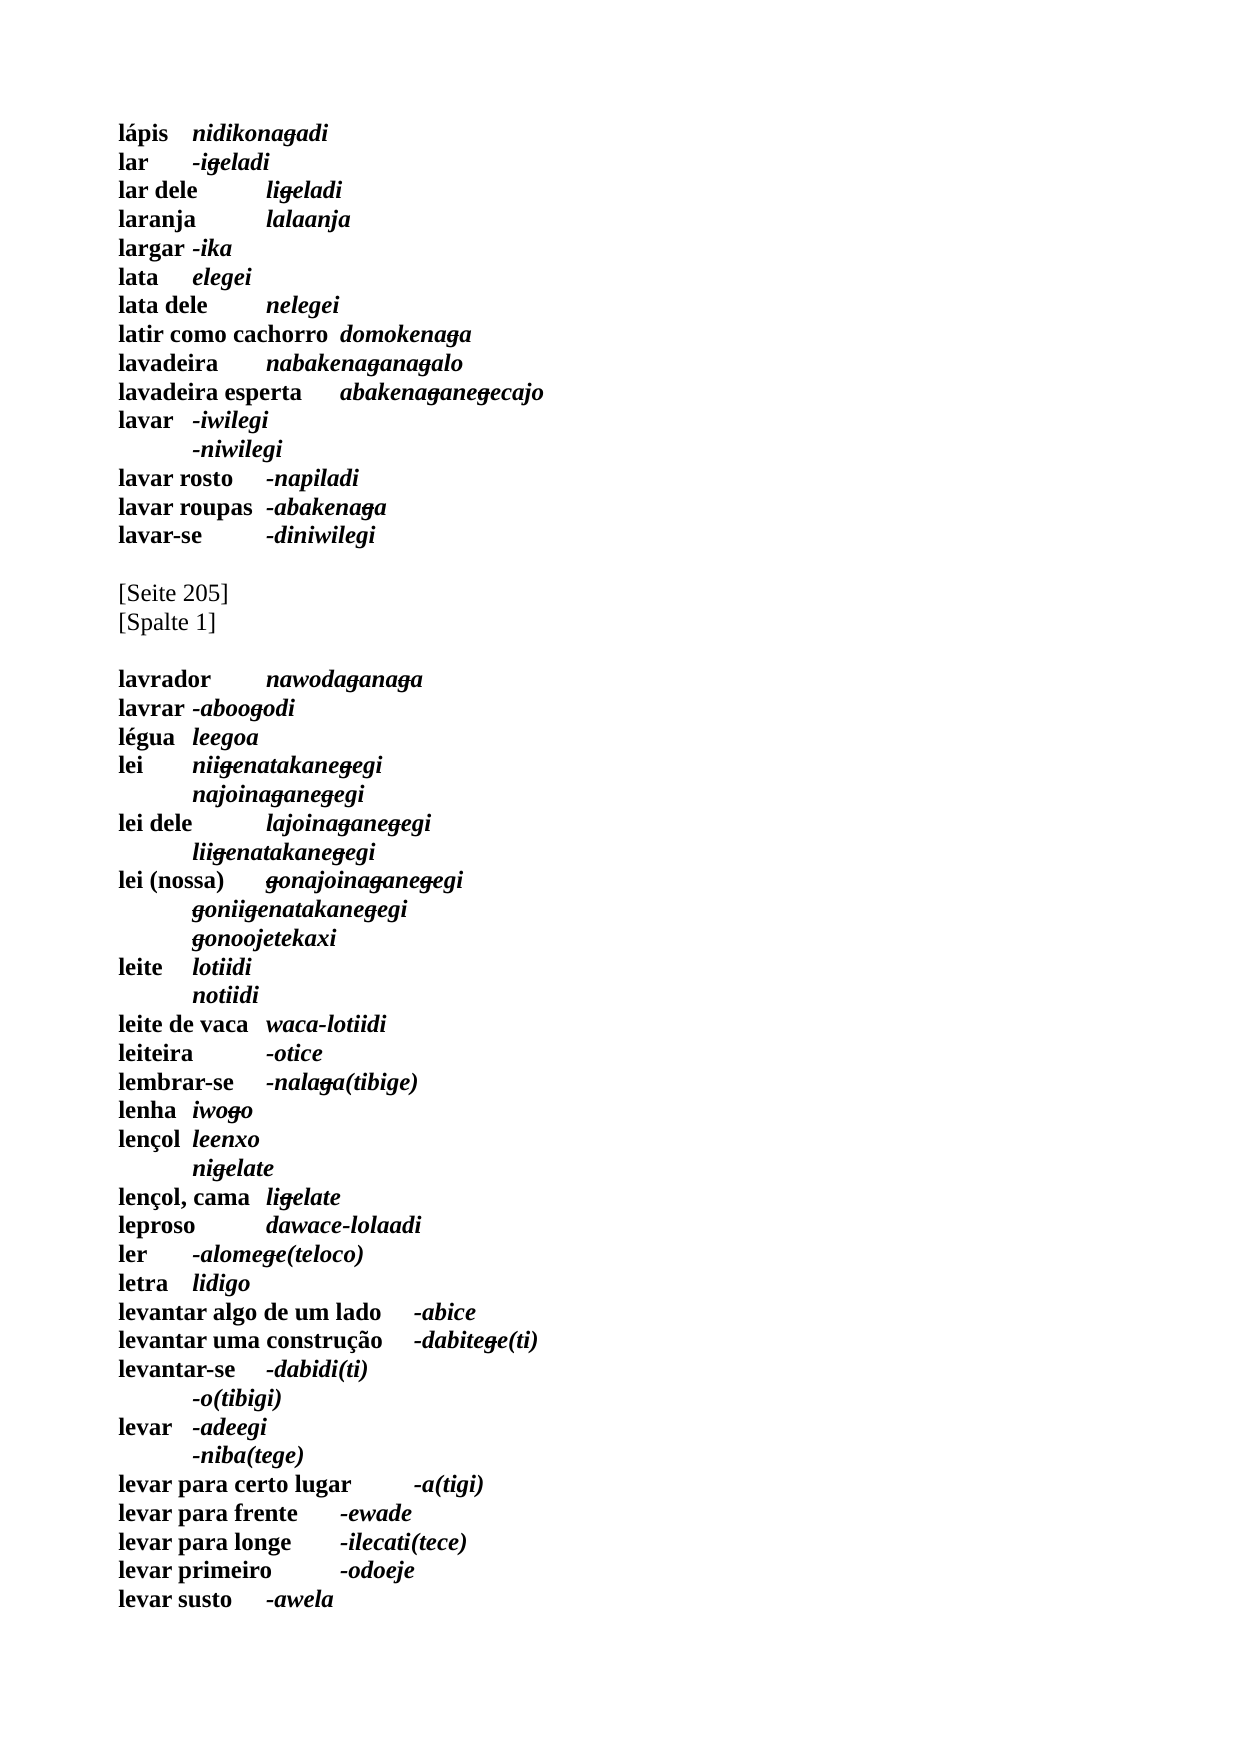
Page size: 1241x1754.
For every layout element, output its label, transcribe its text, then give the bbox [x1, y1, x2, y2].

text levar susto -awela [118, 1584, 1125, 1613]
text lembrar-se -nalaga(tibige) [118, 1067, 1125, 1096]
text letra lidigo [118, 1268, 1125, 1297]
text lata elegei [118, 262, 1125, 291]
text lei niigenatakanegegi [118, 751, 1125, 779]
text gonoojetekaxi [118, 923, 1125, 952]
text lavadeira nabakenaganagalo [118, 348, 1125, 377]
text liigenatakanegegi [118, 837, 1125, 866]
text nigelate [118, 1153, 1125, 1182]
text lar -igeladi [118, 147, 1125, 176]
text lenha iwogo [118, 1096, 1125, 1124]
text levantar-se -dabidi(ti) [118, 1354, 1125, 1383]
text leproso dawace-lolaadi [118, 1211, 1125, 1239]
text najoinaganegegi [118, 779, 1125, 808]
text lápis nidikonagadi [118, 118, 1125, 147]
text [Seite 205] [118, 578, 1125, 607]
text -o(tibigi) [118, 1383, 1125, 1412]
text lençol, cama ligelate [118, 1182, 1125, 1211]
text levar -adeegi [118, 1412, 1125, 1441]
text lata dele nelegei [118, 291, 1125, 319]
text leite lotiidi [118, 952, 1125, 981]
text -niwilegi [118, 434, 1125, 463]
text lavar roupas -abakenaga [118, 492, 1125, 521]
text -niba(tege) [118, 1441, 1125, 1469]
text lavrar -aboogodi [118, 693, 1125, 722]
text lavrador nawodaganaga [118, 664, 1125, 693]
text laranja lalaanja [118, 204, 1125, 233]
text [Spalte 1] [118, 607, 1125, 636]
text ler -alomege(teloco) [118, 1239, 1125, 1268]
text notiidi [118, 981, 1125, 1009]
text légua leegoa [118, 722, 1125, 751]
text levantar algo de um lado -abice [118, 1297, 1125, 1326]
text latir como cachorro domokenaga [118, 319, 1125, 348]
text leiteira -otice [118, 1038, 1125, 1067]
text goniigenatakanegegi [118, 894, 1125, 923]
text levar para frente -ewade [118, 1498, 1125, 1527]
text lençol leenxo [118, 1124, 1125, 1153]
text lavar-se -diniwilegi [118, 521, 1125, 549]
text levantar uma construção -dabitege(ti) [118, 1326, 1125, 1354]
text levar para longe -ilecati(tece) [118, 1527, 1125, 1556]
text levar primeiro -odoeje [118, 1556, 1125, 1584]
text lavadeira esperta abakenaganegecajo [118, 377, 1125, 406]
text lei dele lajoinaganegegi [118, 808, 1125, 837]
text leite de vaca waca-lotiidi [118, 1009, 1125, 1038]
text lavar -iwilegi [118, 406, 1125, 434]
text levar para certo lugar -a(tigi) [118, 1469, 1125, 1498]
text lei (nossa) gonajoinaganegegi [118, 866, 1125, 894]
text lar dele ligeladi [118, 176, 1125, 204]
text lavar rosto -napiladi [118, 463, 1125, 492]
text largar -ika [118, 233, 1125, 262]
